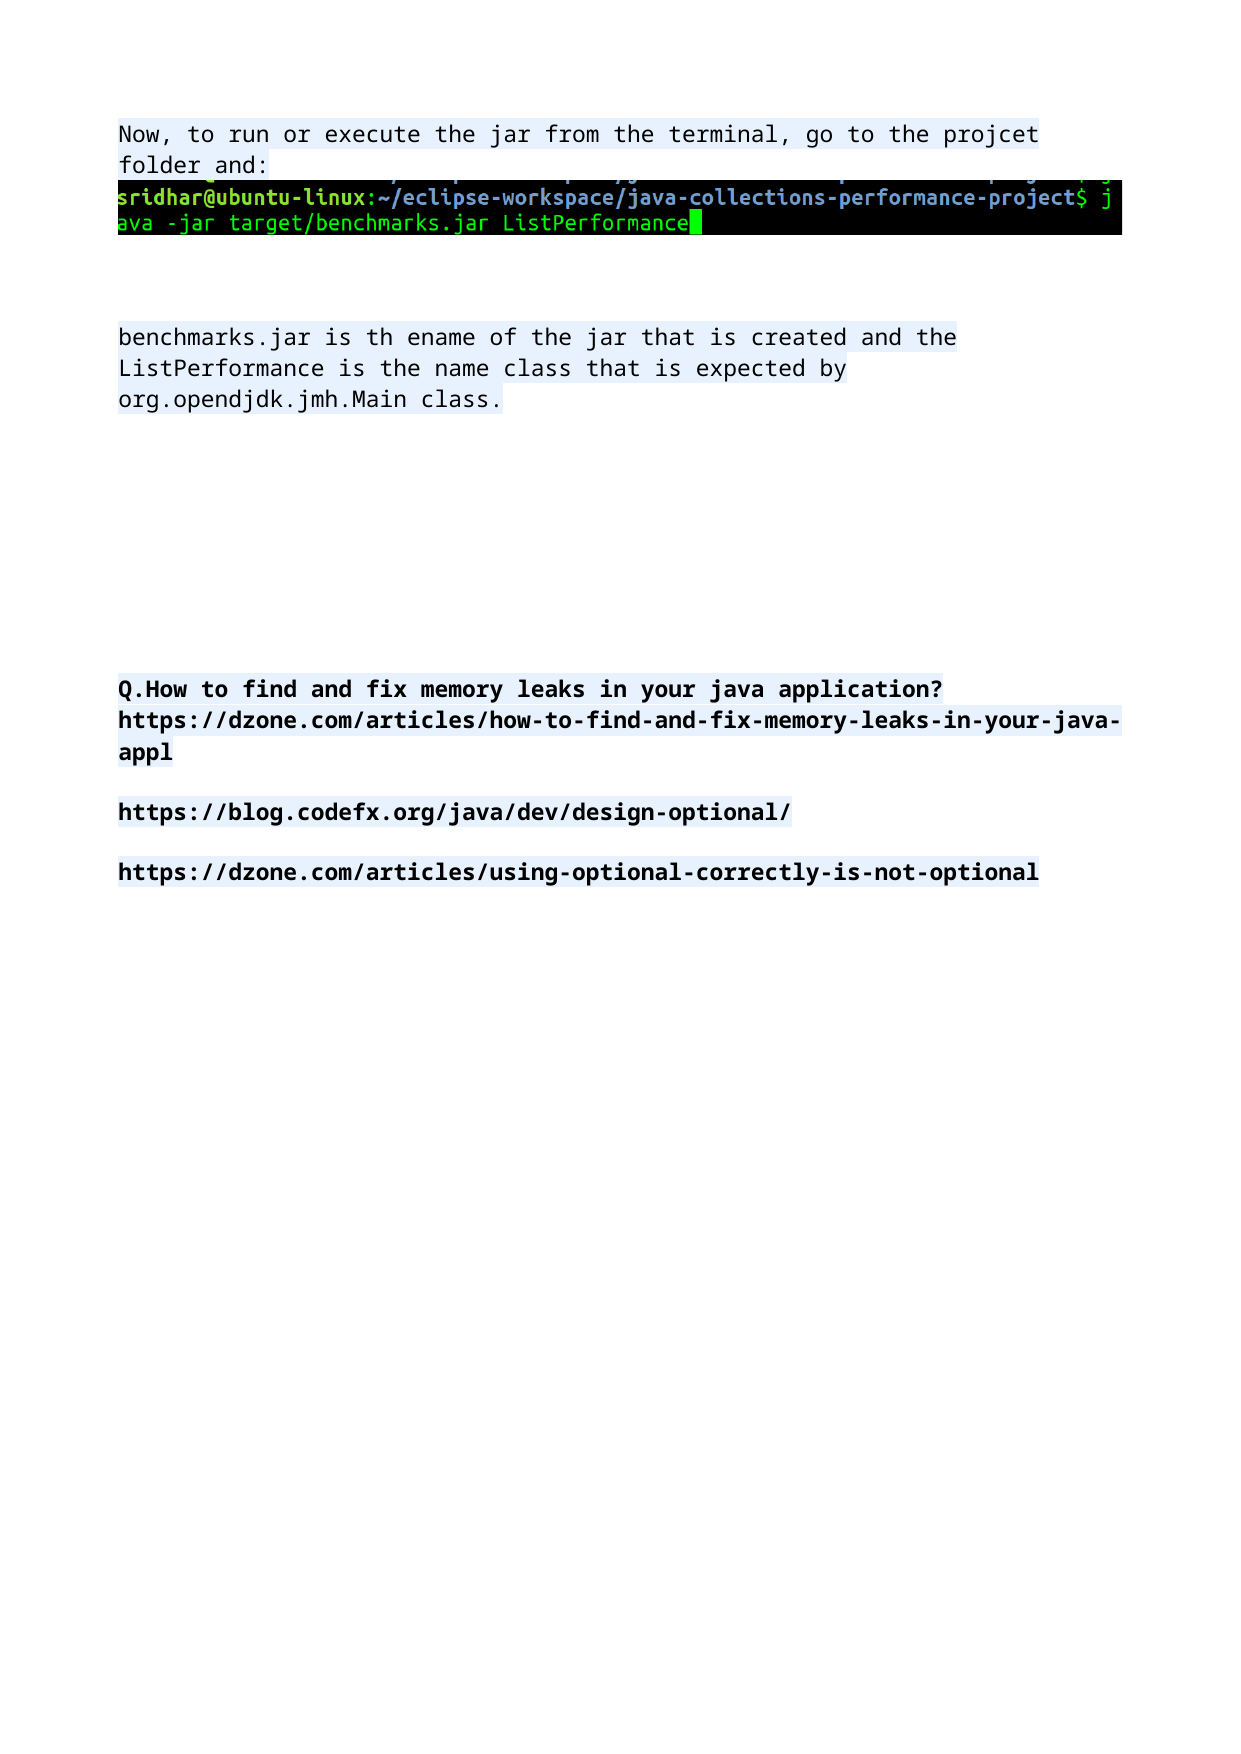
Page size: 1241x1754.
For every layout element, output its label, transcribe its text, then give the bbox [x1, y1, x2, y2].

text Q.How to find and fix memory leaks in your java application? [118, 673, 1122, 704]
text https://dzone.com/articles/using-optional-correctly-is-not-optional [118, 856, 1122, 887]
text benchmarks.jar is th ename of the jar that is created and the ListPerformance is the name class that is expected by org.opendjdk.jmh.Main class. [118, 321, 1122, 414]
text https://blog.codefx.org/java/dev/design-optional/ [118, 796, 1122, 827]
text https://dzone.com/articles/how-to-find-and-fix-memory-leaks-in-your-java-appl [118, 704, 1122, 767]
picture [118, 180, 1123, 235]
text Now, to run or execute the jar from the terminal, go to the projcet folder and: [118, 118, 1122, 180]
